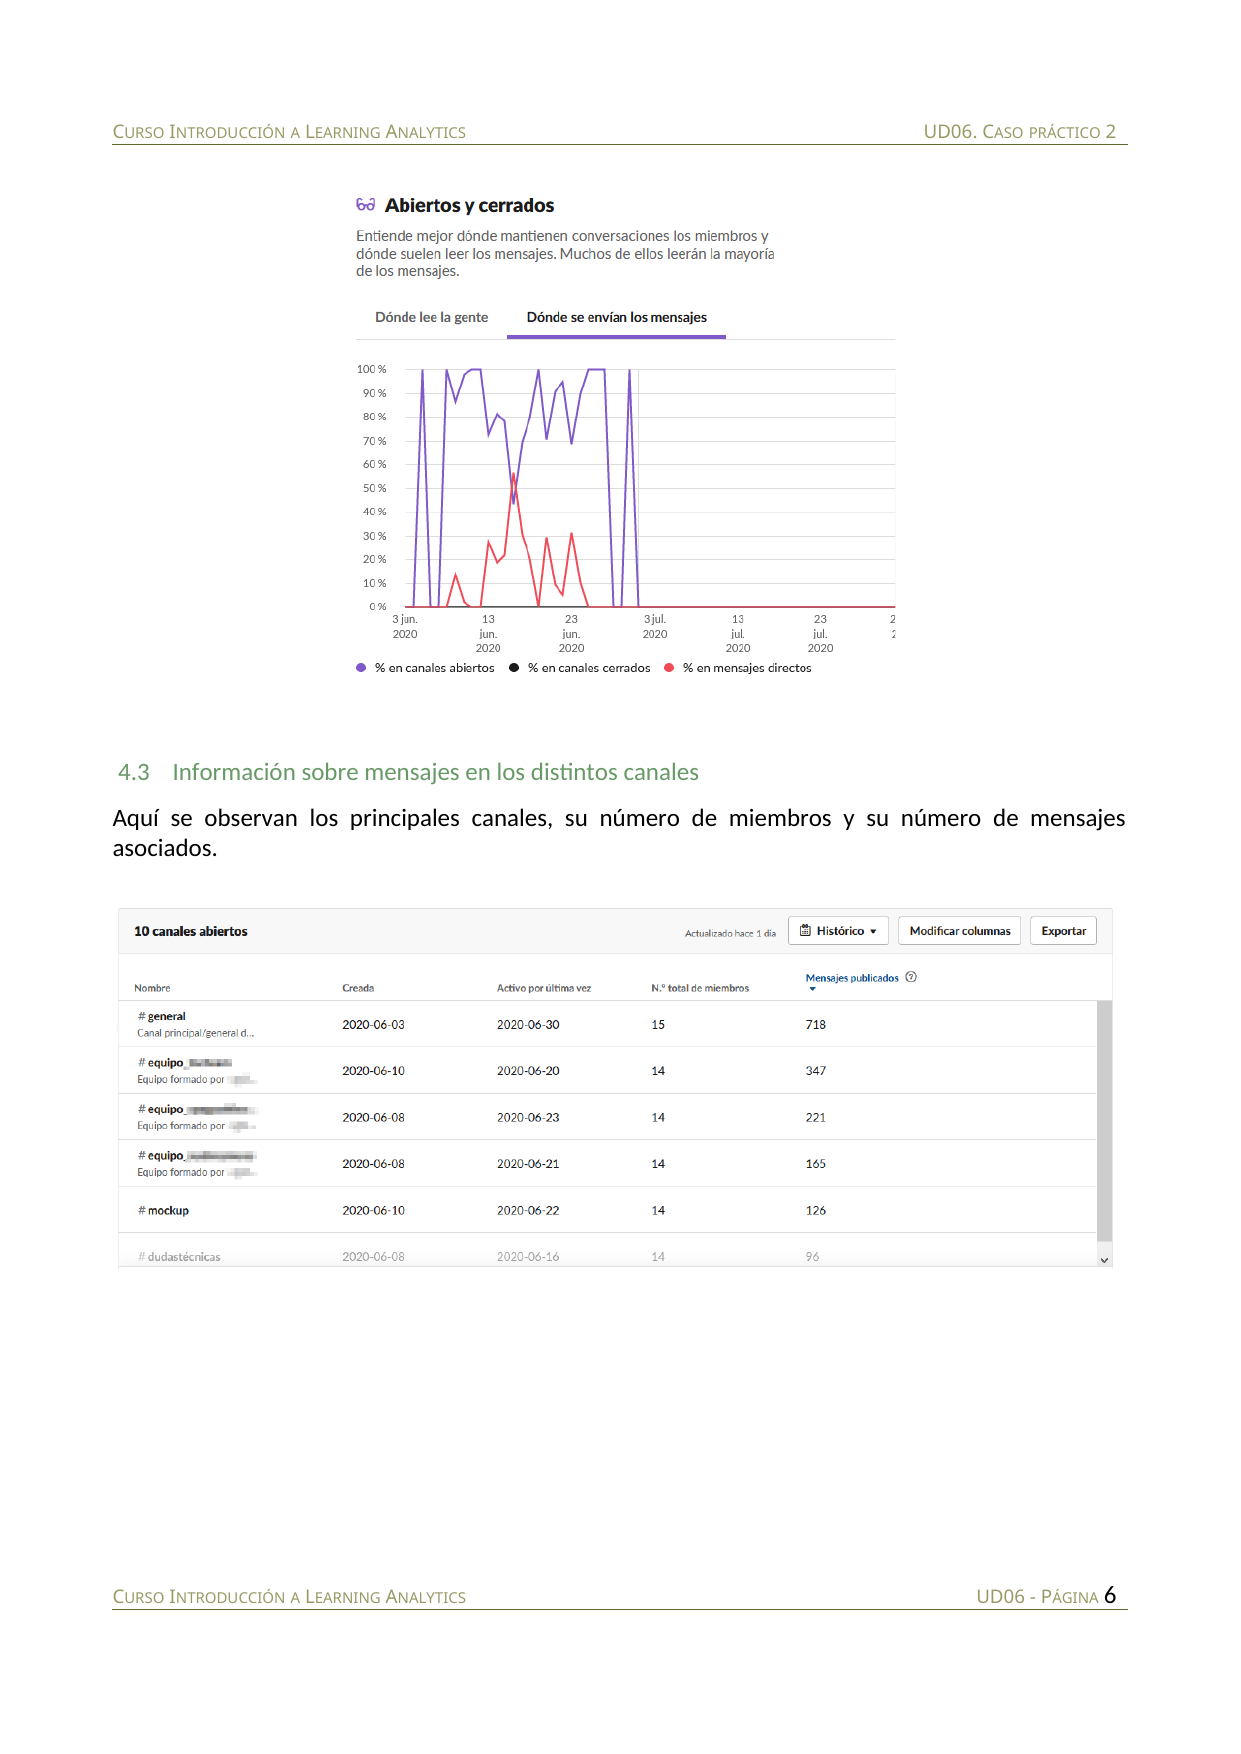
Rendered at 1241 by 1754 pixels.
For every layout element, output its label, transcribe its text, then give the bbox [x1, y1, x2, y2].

picture [112, 906, 1128, 1269]
subtitle Información sobre mensajes en los distintos canales [112, 756, 1128, 787]
picture [344, 169, 896, 701]
text Aquí se observan los principales canales, su número de miembros y su número de mensajes asociados. [112, 802, 1128, 863]
